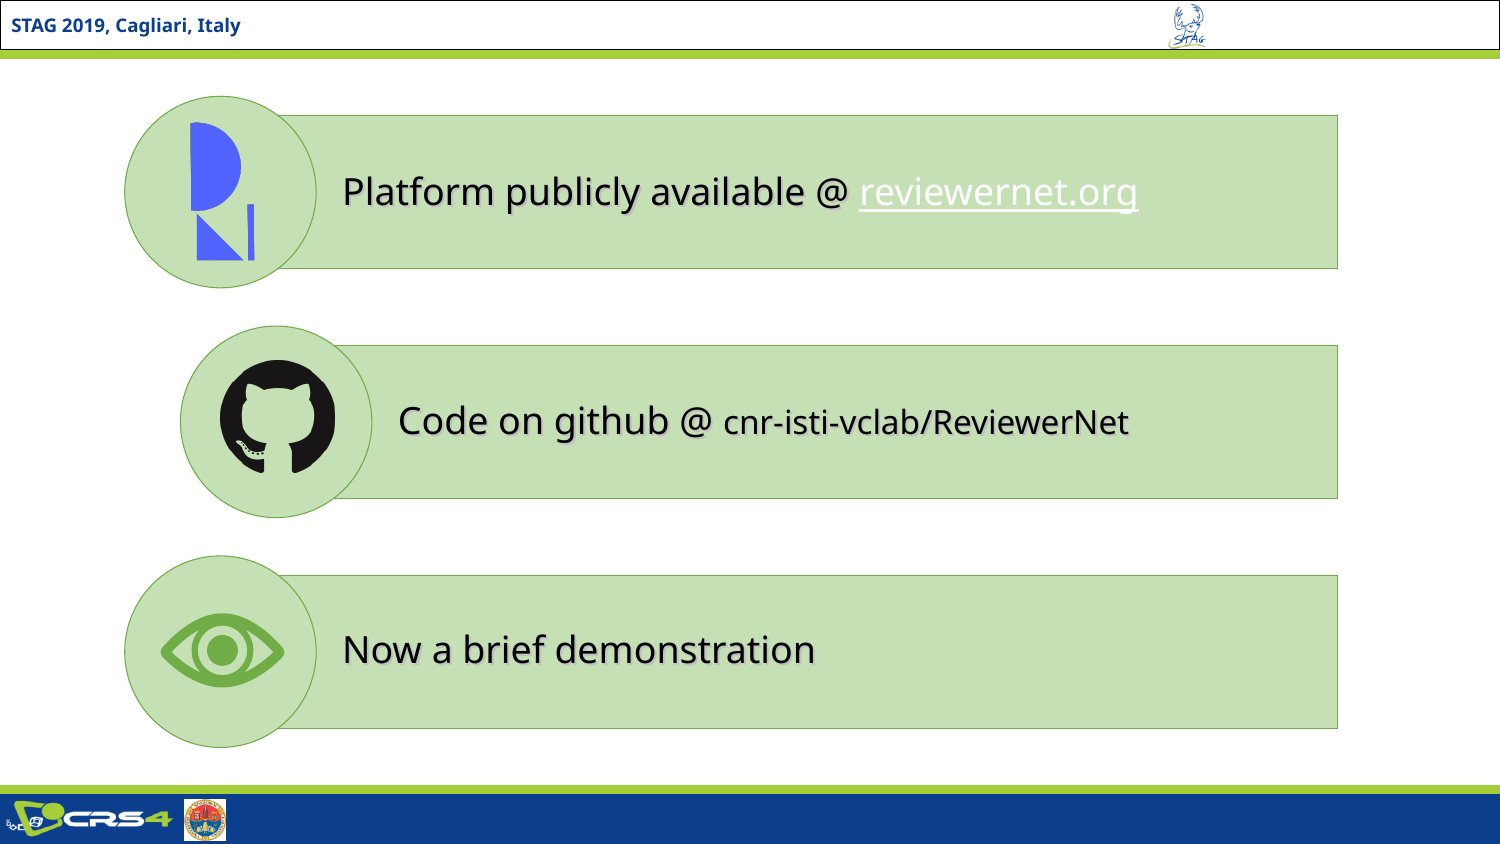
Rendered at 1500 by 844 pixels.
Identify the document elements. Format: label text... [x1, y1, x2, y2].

text_box [124, 96, 317, 288]
picture [220, 359, 335, 474]
text_box Platform publicly available @ reviewernet.org [279, 115, 1338, 269]
picture [167, 118, 278, 267]
text_box [160, 726, 281, 748]
text_box [180, 326, 372, 518]
text_box Code on github @ cnr-isti-vclab/ReviewerNet [335, 345, 1338, 499]
text_box Now a brief demonstration [279, 575, 1338, 729]
picture [147, 575, 298, 726]
text_box [298, 595, 317, 708]
text_box [124, 590, 147, 714]
text_box [163, 555, 278, 575]
